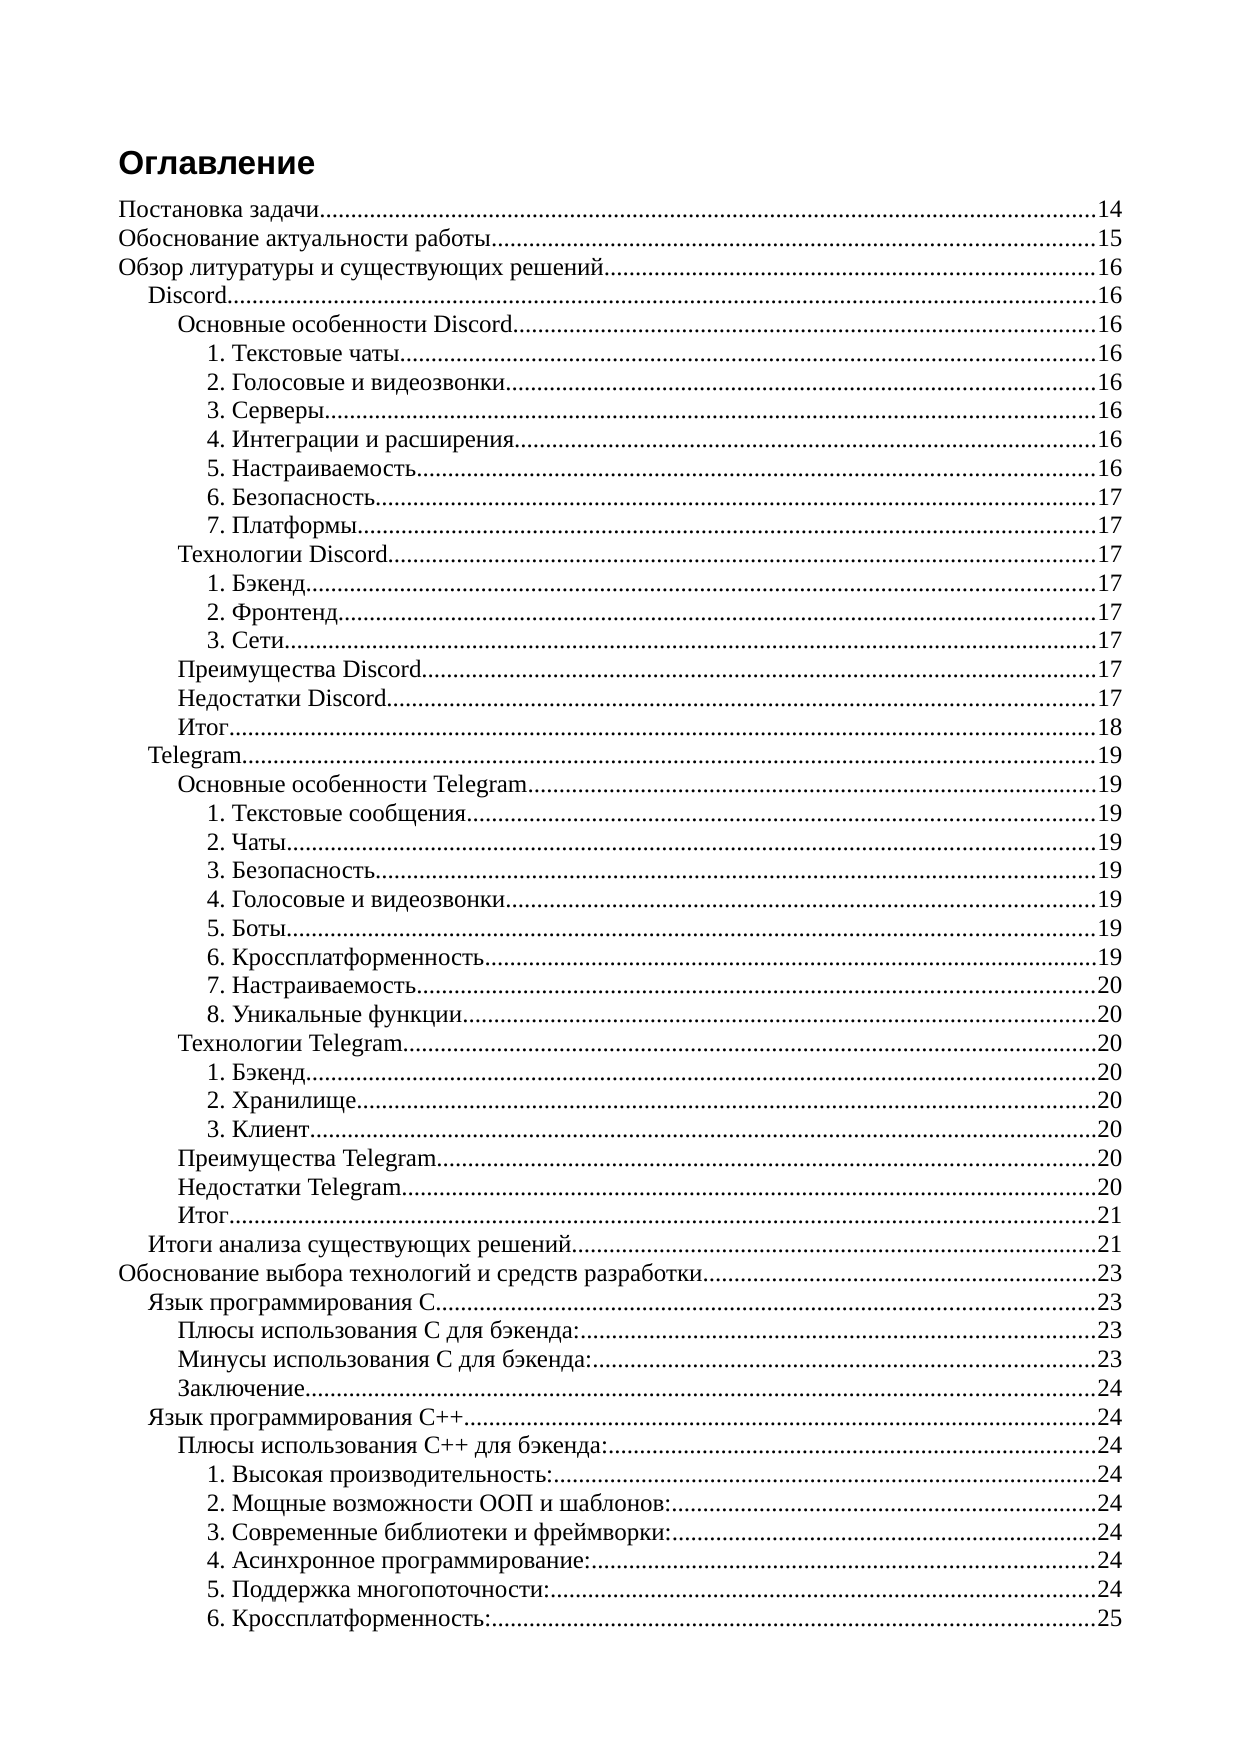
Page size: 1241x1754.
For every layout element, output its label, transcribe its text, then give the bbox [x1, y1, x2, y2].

text 5. Поддержка многопоточности: 24 [207, 1574, 1122, 1603]
text 4. Интеграции и расширения 16 [207, 424, 1122, 453]
text 6. Кроссплатформенность: 25 [207, 1603, 1122, 1632]
text 4. Голосовые и видеозвонки 19 [207, 884, 1122, 913]
text 5. Настраиваемость 16 [207, 453, 1122, 482]
text 5. Боты 19 [207, 913, 1122, 942]
text Преимущества Telegram 20 [177, 1143, 1122, 1172]
text 3. Современные библиотеки и фреймворки: 24 [207, 1517, 1122, 1545]
text 1. Текстовые чаты 16 [207, 338, 1122, 367]
text Итог 18 [177, 712, 1122, 740]
text 2. Мощные возможности ООП и шаблонов: 24 [207, 1488, 1122, 1517]
text Постановка задачи 14 [118, 194, 1122, 223]
text 1. Высокая производительность: 24 [207, 1459, 1122, 1488]
text 7. Платформы 17 [207, 510, 1122, 539]
text 3. Сети 17 [207, 625, 1122, 654]
text 4. Асинхронное программирование: 24 [207, 1545, 1122, 1574]
text Недостатки Telegram 20 [177, 1172, 1122, 1200]
text Основные особенности Discord 16 [177, 309, 1122, 338]
text 2. Фронтенд 17 [207, 597, 1122, 625]
text 1. Бэкенд 20 [207, 1057, 1122, 1085]
text 2. Голосовые и видеозвонки 16 [207, 367, 1122, 395]
text Язык программирования С 23 [148, 1287, 1122, 1315]
text Язык программирования С++ 24 [148, 1402, 1122, 1430]
text 1. Бэкенд 17 [207, 568, 1122, 597]
text 8. Уникальные функции 20 [207, 999, 1122, 1028]
text Обзор литуратуры и существующих решений 16 [118, 252, 1122, 280]
text Discord 16 [148, 280, 1122, 309]
text 2. Чаты 19 [207, 827, 1122, 855]
text 6. Безопасность 17 [207, 482, 1122, 510]
text Основные особенности Telegram 19 [177, 769, 1122, 798]
text Недостатки Discord 17 [177, 683, 1122, 712]
text Обоснование актуальности работы 15 [118, 223, 1122, 252]
text Технологии Telegram 20 [177, 1028, 1122, 1057]
text 2. Хранилище 20 [207, 1085, 1122, 1114]
text Обоснование выбора технологий и средств разработки 23 [118, 1258, 1122, 1287]
text 7. Настраиваемость 20 [207, 970, 1122, 999]
text Итоги анализа существующих решений 21 [148, 1229, 1122, 1258]
text 6. Кроссплатформенность 19 [207, 942, 1122, 970]
subtitle Оглавление [118, 143, 1122, 182]
text Минусы использования C для бэкенда: 23 [177, 1344, 1122, 1373]
text 3. Серверы 16 [207, 395, 1122, 424]
text 3. Безопасность 19 [207, 855, 1122, 884]
text 1. Текстовые сообщения 19 [207, 798, 1122, 827]
text 3. Клиент 20 [207, 1114, 1122, 1143]
text Преимущества Discord 17 [177, 654, 1122, 683]
text Итог 21 [177, 1200, 1122, 1229]
text Плюсы использования C++ для бэкенда: 24 [177, 1430, 1122, 1459]
text Заключение 24 [177, 1373, 1122, 1402]
text Плюсы использования C для бэкенда: 23 [177, 1315, 1122, 1344]
text Технологии Discord 17 [177, 539, 1122, 568]
text Telegram 19 [148, 740, 1122, 769]
